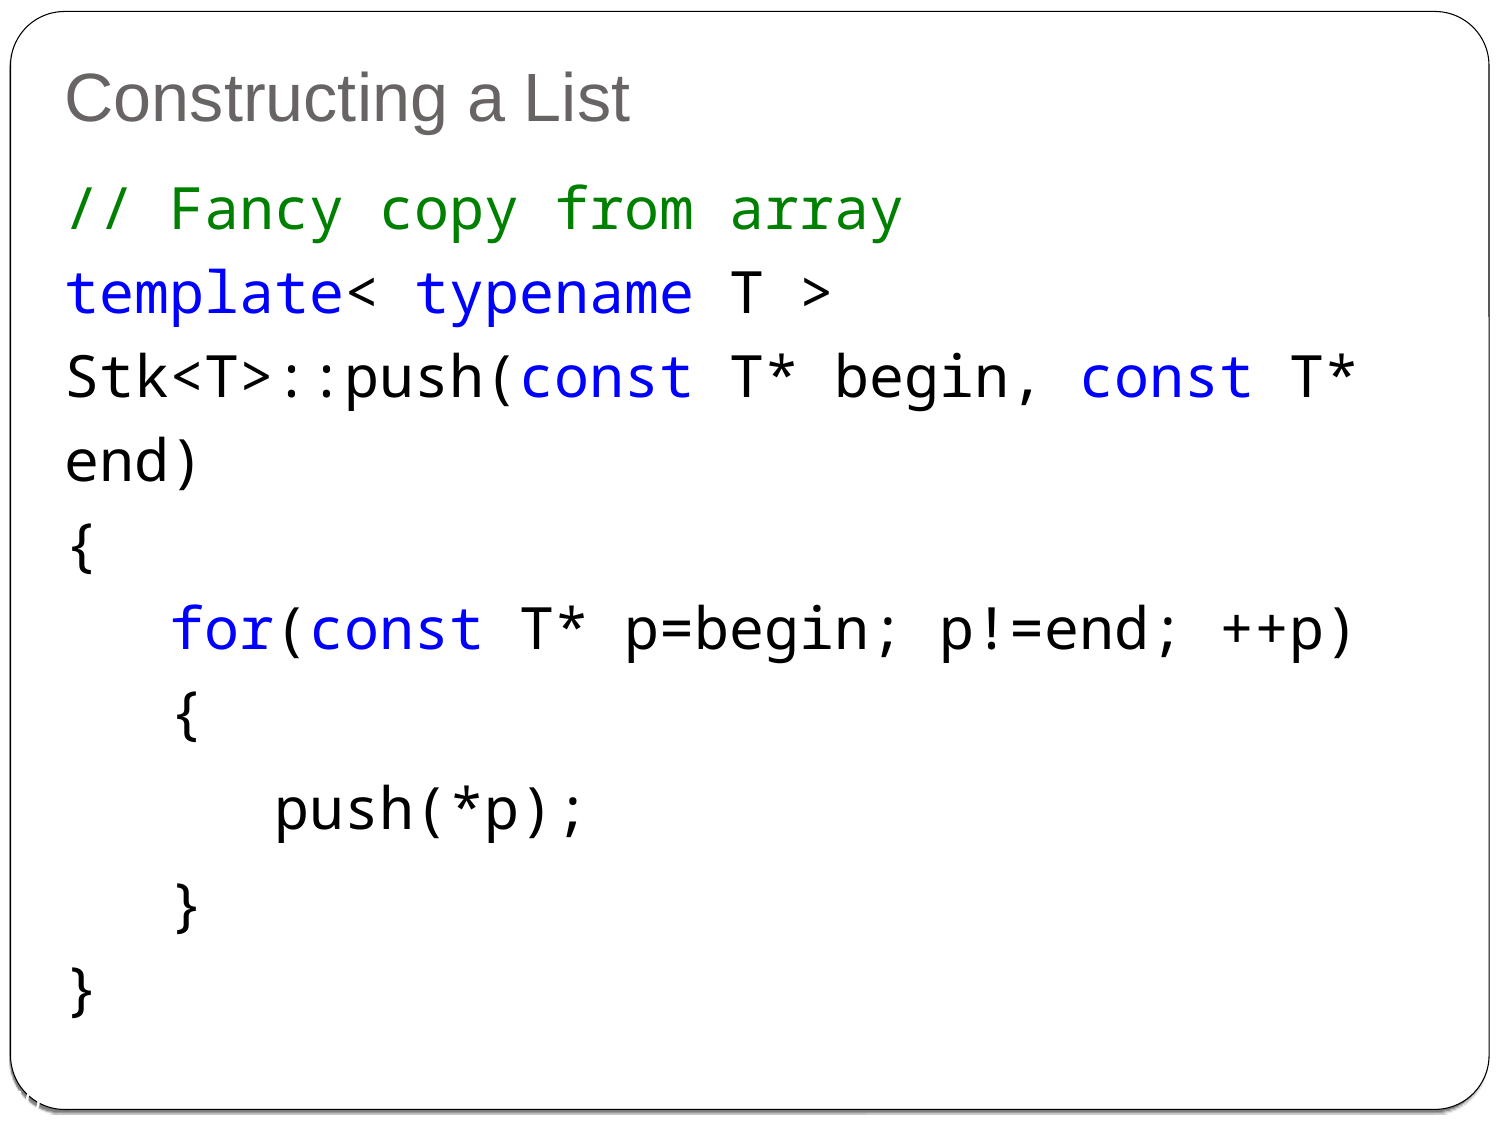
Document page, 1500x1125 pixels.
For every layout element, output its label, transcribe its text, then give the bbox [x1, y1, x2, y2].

list // Fancy copy from array template< typename T > Stk<T>::push(const T* begin, const T* end) { for(const T* p=begin; p!=end; ++p) { push(*p); } } [50, 149, 1488, 1088]
title Constructing a List [50, 45, 1450, 149]
slide_number 60 [0, 1074, 50, 1125]
